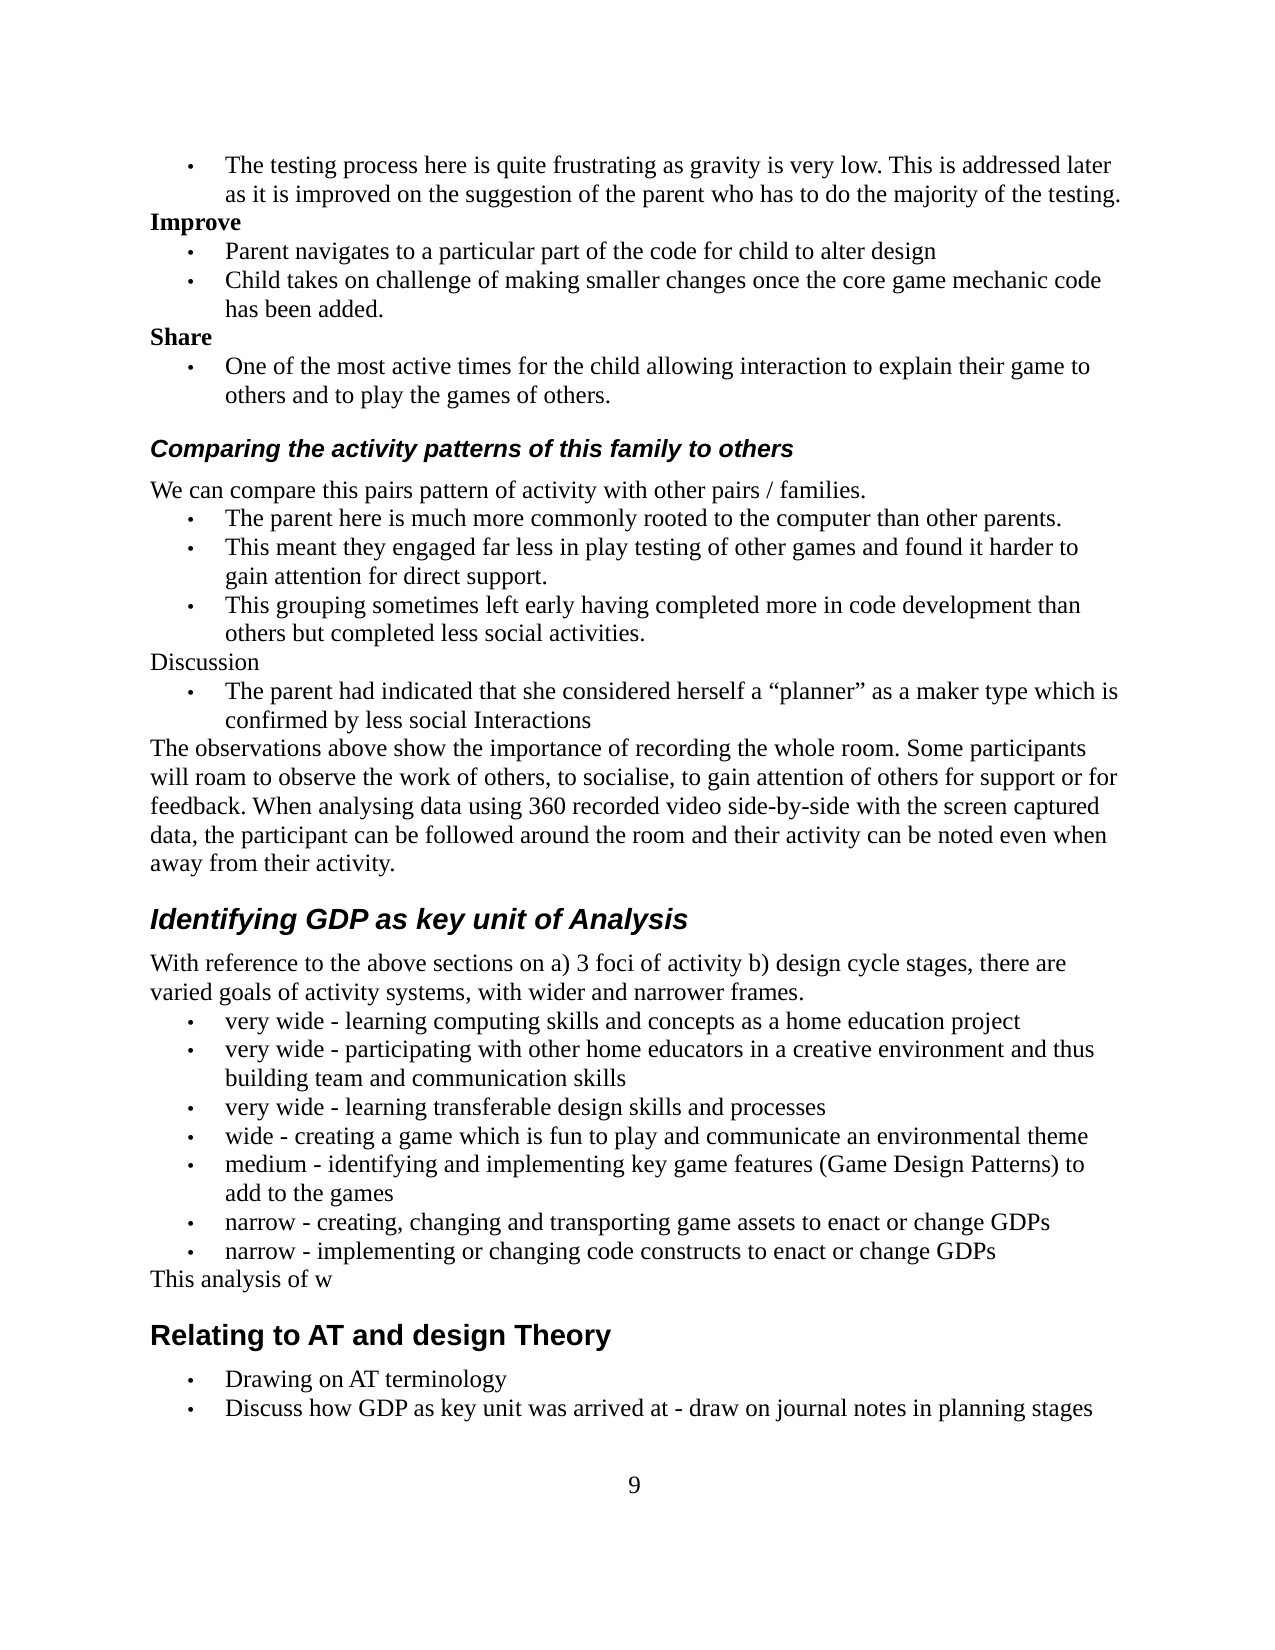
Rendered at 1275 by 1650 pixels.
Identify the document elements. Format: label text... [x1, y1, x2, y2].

subtitle Relating to AT and design Theory [150, 1318, 1125, 1352]
list wide - creating a game which is fun to play and communicate an environmental theme [187, 1121, 1125, 1149]
subtitle Comparing the activity patterns of this family to others [150, 434, 1125, 462]
text With reference to the above sections on a) 3 foci of activity b) design cycle stages, there are varied goals of activity systems, with wider and narrower frames. [150, 948, 1125, 1006]
list This meant they engaged far less in play testing of other games and found it harder to gain attention for direct support. [187, 532, 1125, 590]
text The observations above show the importance of recording the whole room. Some participants will roam to observe the work of others, to socialise, to gain attention of others for support or for feedback. When analysing data using 360 recorded video side-by-side with the screen captured data, the participant can be followed around the room and their activity can be noted even when away from their activity. [150, 733, 1125, 877]
subtitle Identifying GDP as key unit of Analysis [150, 902, 1125, 936]
text Improve [150, 207, 1125, 236]
list very wide - learning transferable design skills and processes [187, 1092, 1125, 1121]
list The parent had indicated that she considered herself a “planner” as a maker type which is confirmed by less social Interactions [187, 676, 1125, 733]
list One of the most active times for the child allowing interaction to explain their game to others and to play the games of others. [187, 351, 1125, 409]
text We can compare this pairs pattern of activity with other pairs / families. [150, 475, 1125, 503]
list Parent navigates to a particular part of the code for child to alter design [187, 236, 1125, 265]
list Drawing on AT terminology [187, 1364, 1125, 1393]
list The testing process here is quite frustrating as gravity is very low. This is addressed later as it is improved on the suggestion of the parent who has to do the majority of the testing. [187, 150, 1125, 207]
text Share [150, 322, 1125, 351]
list Discuss how GDP as key unit was arrived at - draw on journal notes in planning stages [187, 1393, 1125, 1422]
list Child takes on challenge of making smaller changes once the core game mechanic code has been added. [187, 265, 1125, 322]
text This analysis of w [150, 1264, 1125, 1293]
text Discussion [150, 647, 1125, 676]
list very wide - learning computing skills and concepts as a home education project [187, 1006, 1125, 1034]
list This grouping sometimes left early having completed more in code development than others but completed less social activities. [187, 590, 1125, 647]
list medium - identifying and implementing key game features (Game Design Patterns) to add to the games [187, 1149, 1125, 1207]
list very wide - participating with other home educators in a creative environment and thus building team and communication skills [187, 1034, 1125, 1092]
list The parent here is much more commonly rooted to the computer than other parents. [187, 503, 1125, 532]
list narrow - implementing or changing code constructs to enact or change GDPs [187, 1236, 1125, 1264]
list narrow - creating, changing and transporting game assets to enact or change GDPs [187, 1207, 1125, 1236]
